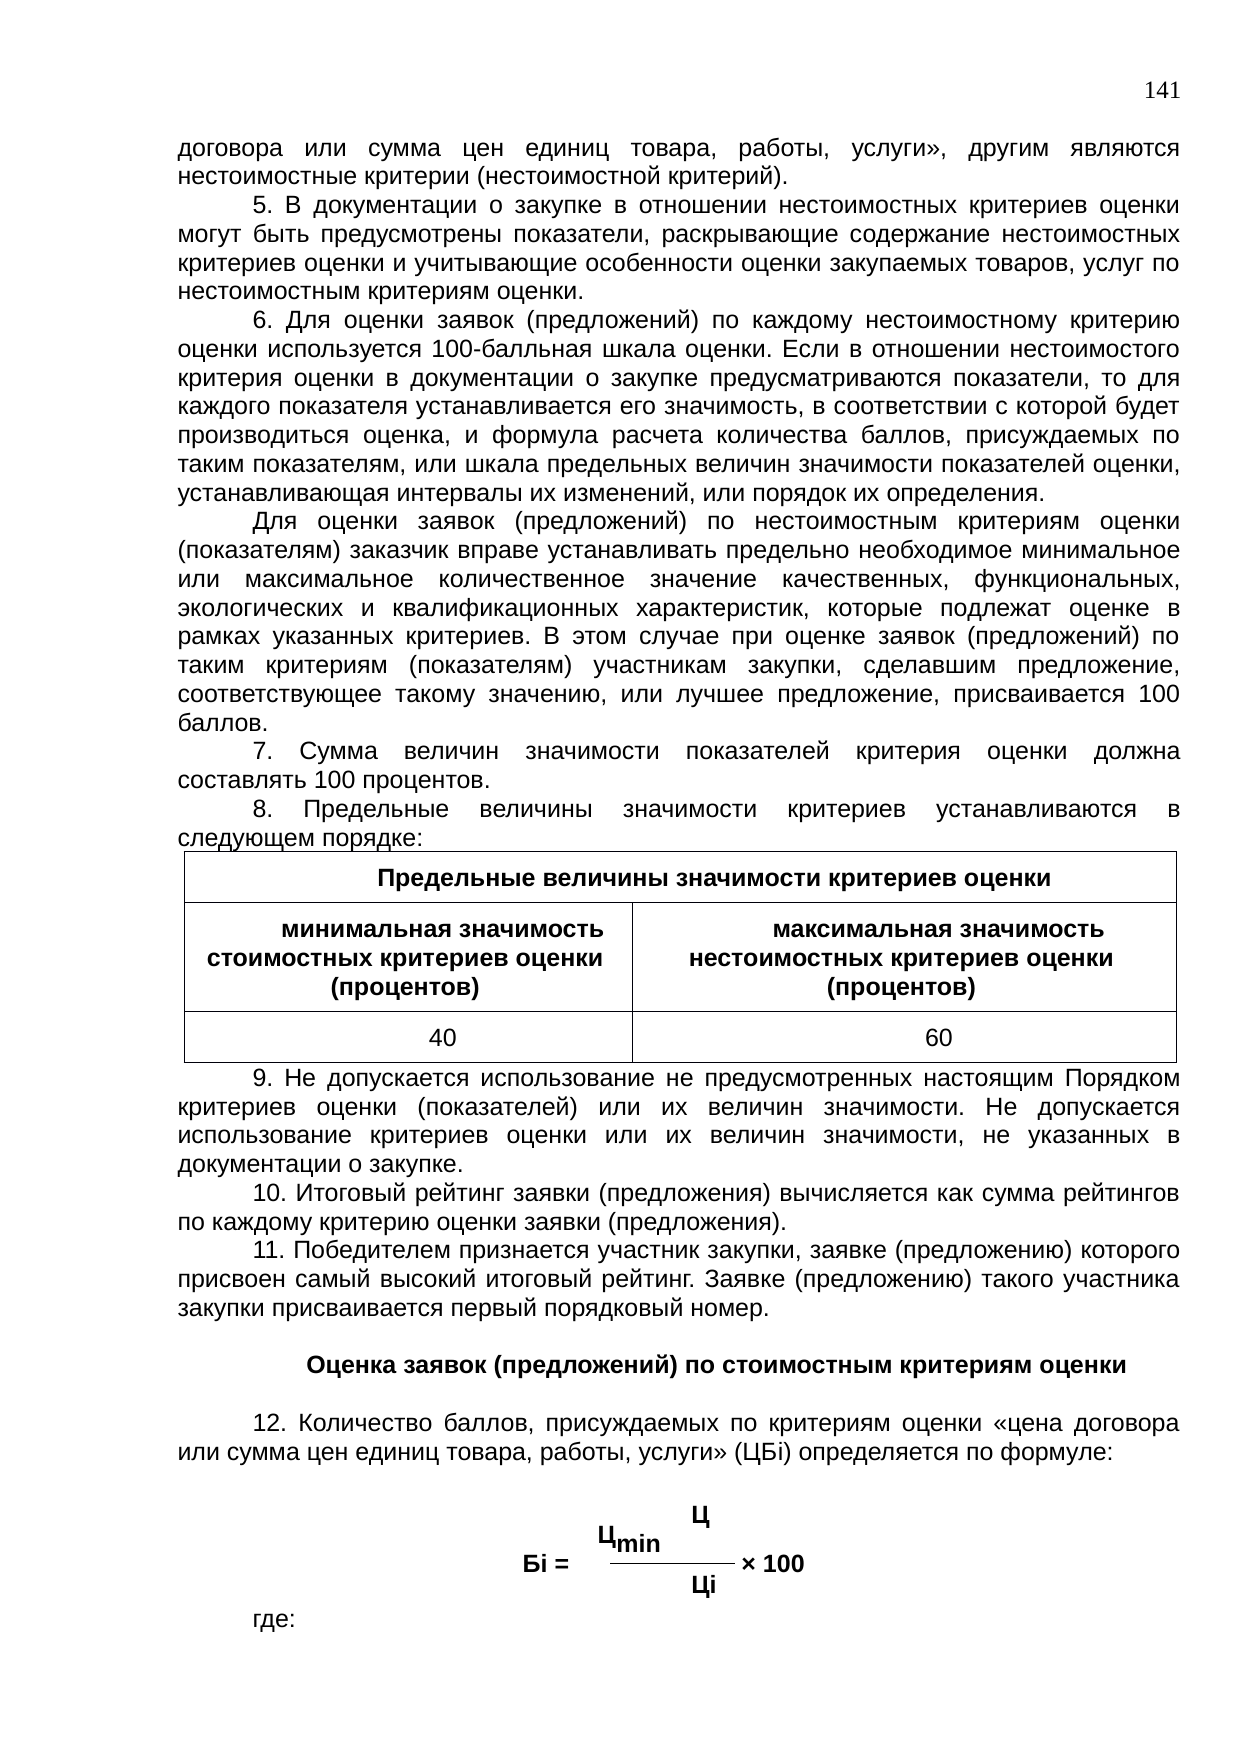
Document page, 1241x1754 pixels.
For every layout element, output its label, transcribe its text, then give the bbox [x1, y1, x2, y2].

text 9. Не допускается использование не предусмотренных настоящим Порядком критериев оценки (показателей) или их величин значимости. Не допускается использование критериев оценки или их величин значимости, не указанных в документации о закупке. [177, 1063, 1181, 1178]
text 10. Итоговый рейтинг заявки (предложения) вычисляется как сумма рейтингов по каждому критерию оценки заявки (предложения). [177, 1178, 1181, 1235]
text 12. Количество баллов, присуждаемых по критериям оценки «цена договора или сумма цен единиц товара, работы, услуги» (ЦБi) определяется по формуле: [177, 1408, 1181, 1465]
table_cell минимальная значимость стоимостных критериев оценки (процентов) [185, 903, 632, 1011]
table_header Предельные величины значимости критериев оценки [185, 852, 1176, 902]
table_header Цmin [610, 1494, 735, 1563]
table_cell 60 [633, 1012, 1176, 1062]
text 6. Для оценки заявок (предложений) по каждому нестоимостному критерию оценки используется 100-балльная шкала оценки. Если в отношении нестоимостого критерия оценки в документации о закупке предусматриваются показатели, то для каждого показателя устанавливается его значимость, в соответствии с которой будет производиться оценка, и формула расчета количества баллов, присуждаемых по таким показателям, или шкала предельных величин значимости показателей оценки, устанавливающая интервалы их изменений, или порядок их определения. [177, 305, 1181, 506]
table_cell Цi [610, 1564, 735, 1604]
table_header ЦБi = [517, 1494, 610, 1604]
text 7. Сумма величин значимости показателей критерия оценки должна составлять 100 процентов. [177, 736, 1181, 794]
text 11. Победителем признается участник закупки, заявке (предложению) которого присвоен самый высокий итоговый рейтинг. Заявке (предложению) такого участника закупки присваивается первый порядковый номер. [177, 1235, 1181, 1322]
text 8. Предельные величины значимости критериев устанавливаются в следующем порядке: [177, 794, 1181, 851]
table_cell максимальная значимость нестоимостных критериев оценки (процентов) [633, 903, 1176, 1011]
text 5. В документации о закупке в отношении нестоимостных критериев оценки могут быть предусмотрены показатели, раскрывающие содержание нестоимостных критериев оценки и учитывающие особенности оценки закупаемых товаров, услуг по нестоимостным критериям оценки. [177, 190, 1181, 305]
table_cell 40 [185, 1012, 632, 1062]
text Оценка заявок (предложений) по стоимостным критериям оценки [177, 1350, 1181, 1379]
text где: [177, 1604, 1181, 1633]
table_header × 100 [735, 1494, 842, 1604]
text договора или сумма цен единиц товара, работы, услуги», другим являются нестоимостные критерии (нестоимостной критерий). [177, 132, 1181, 190]
text Для оценки заявок (предложений) по нестоимостным критериям оценки (показателям) заказчик вправе устанавливать предельно необходимое минимальное или максимальное количественное значение качественных, функциональных, экологических и квалификационных характеристик, которые подлежат оценке в рамках указанных критериев. В этом случае при оценке заявок (предложений) по таким критериям (показателям) участникам закупки, сделавшим предложение, соответствующее такому значению, или лучшее предложение, присваивается 100 баллов. [177, 506, 1181, 736]
